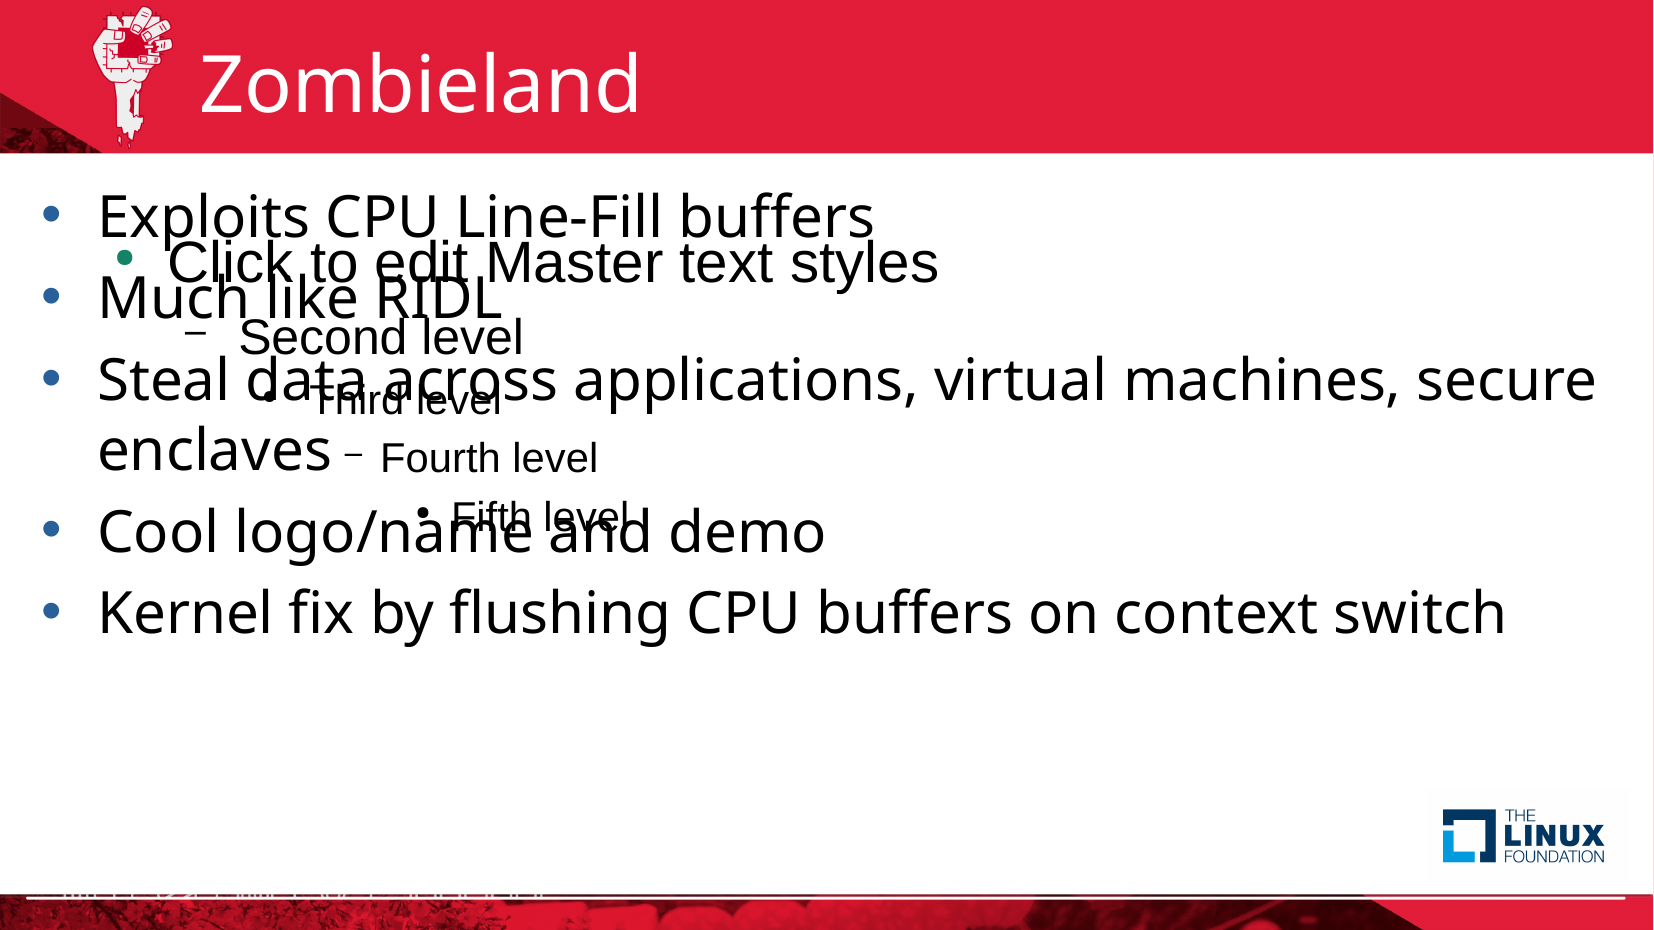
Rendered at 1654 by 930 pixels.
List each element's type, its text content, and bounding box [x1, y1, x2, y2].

title Zombieland [34, 8, 1551, 154]
picture [1490, 791, 1553, 868]
list Exploits CPU Line-Fill buffers Much like RIDL Steal data across applications, virtual machines, secure enclaves Cool logo/name and demo Kernel fix by flushing CPU buffers on context switch [25, 171, 1651, 786]
picture [0, 0, 1654, 930]
